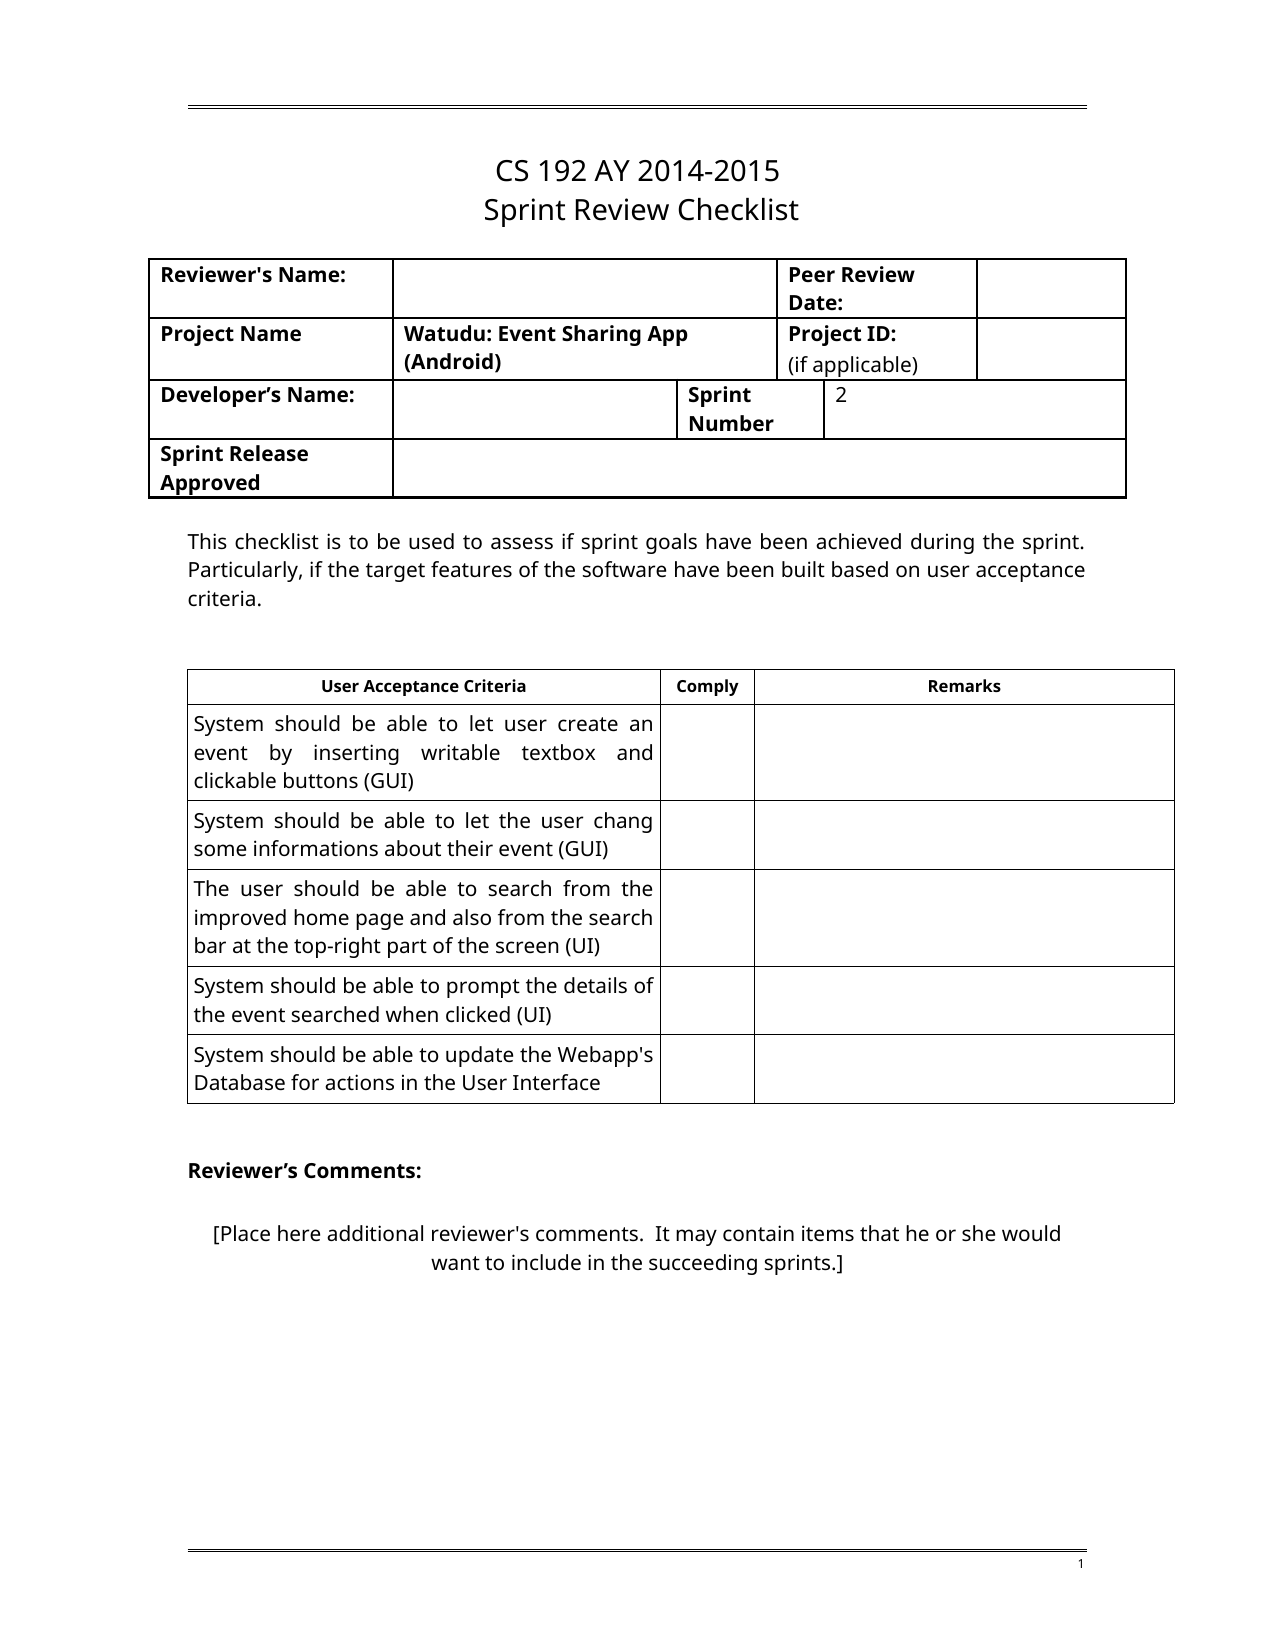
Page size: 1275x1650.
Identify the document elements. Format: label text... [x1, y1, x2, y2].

table_cell [755, 870, 1174, 966]
table_cell [394, 440, 1125, 496]
table_cell [978, 319, 1125, 378]
table_cell [755, 967, 1174, 1034]
table_cell 2 [825, 381, 1125, 437]
table_cell System should be able to prompt the details of the event searched when clicked (UI) [188, 967, 660, 1034]
table_cell The user should be able to search from the improved home page and also from the search bar at the top-right part of the screen (UI) [188, 870, 660, 966]
subtitle Reviewer’s Comments: [187, 1156, 1087, 1213]
table_cell Project Name [150, 319, 392, 378]
table_cell [755, 801, 1174, 869]
table_header User Acceptance Criteria [188, 670, 660, 703]
table_header [394, 260, 776, 317]
text This checklist is to be used to assess if sprint goals have been achieved during the sprint. Particularly, if the target features of the software have been built based on user acceptance criteria. [187, 527, 1087, 612]
table_header [978, 260, 1125, 317]
table_cell (if applicable) [778, 348, 976, 378]
table_cell Developer’s Name: [150, 381, 392, 437]
table_cell Sprint Number [678, 381, 823, 437]
text Sprint Review Checklist [187, 190, 1087, 229]
table_header Remarks [755, 670, 1174, 703]
table_cell [755, 705, 1174, 800]
table_cell System should be able to let user create an event by inserting writable textbox and clickable buttons (GUI) [188, 705, 660, 800]
table_cell Watudu: Event Sharing App (Android) [394, 319, 776, 378]
table_cell [661, 705, 754, 800]
table_cell [394, 381, 676, 437]
text CS 192 AY 2014-2015 [187, 150, 1087, 190]
table_header Comply [661, 670, 754, 703]
table_header Reviewer's Name: [150, 260, 392, 317]
table_cell [661, 967, 754, 1034]
table_cell [755, 1035, 1174, 1102]
table_cell [661, 870, 754, 966]
table_header Peer Review Date: [778, 260, 976, 317]
table_cell Project ID: [778, 319, 976, 348]
table_cell [661, 1035, 754, 1102]
table_cell System should be able to let the user chang some informations about their event (GUI) [188, 801, 660, 869]
table_cell [661, 801, 754, 869]
table_cell System should be able to update the Webapp's Database for actions in the User Interface [188, 1035, 660, 1102]
table_cell Sprint Release Approved [150, 440, 392, 496]
text [Place here additional reviewer's comments. It may contain items that he or she would want to include in the succeeding sprints.] [187, 1219, 1087, 1276]
